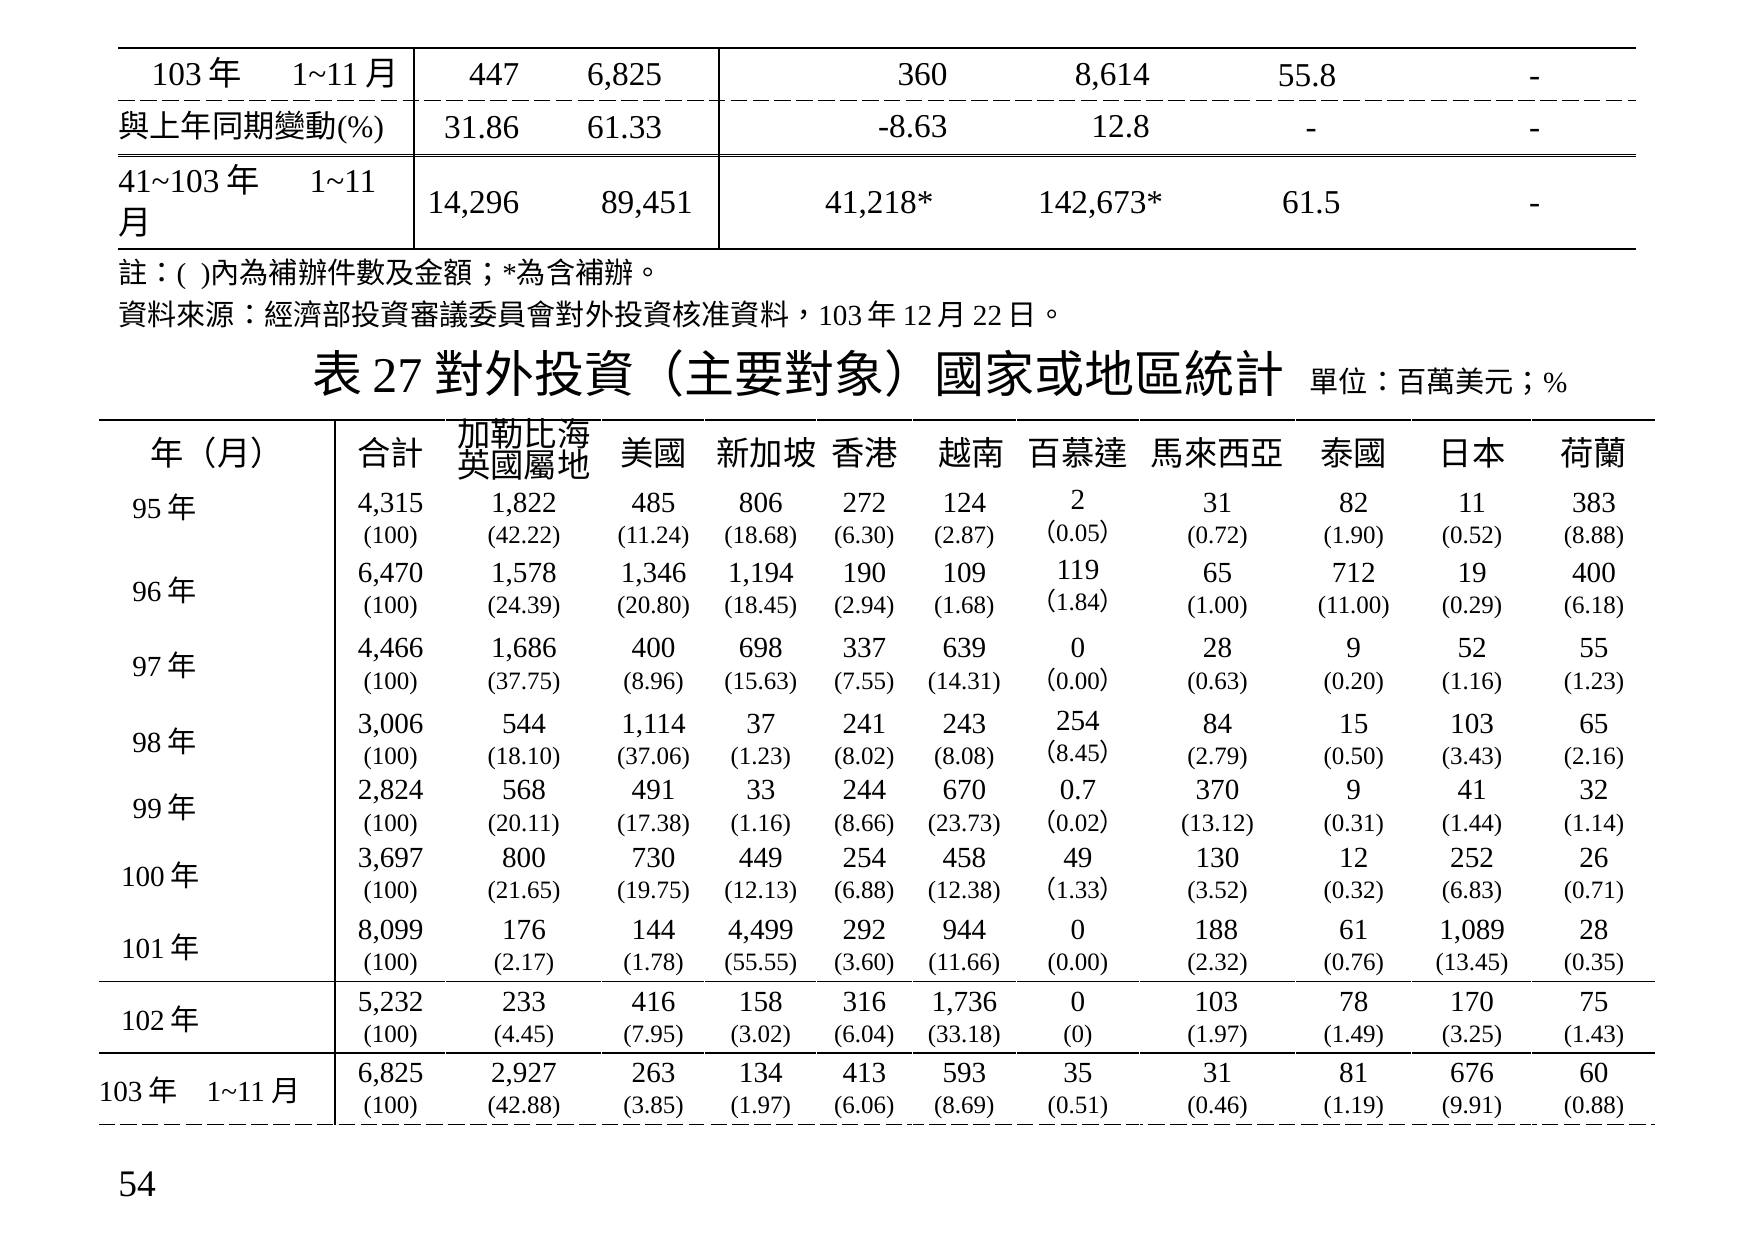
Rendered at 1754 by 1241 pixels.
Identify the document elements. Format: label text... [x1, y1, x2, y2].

table_cell 6,825 (100) [336, 1054, 445, 1124]
table_cell 254 (6.88) [817, 838, 912, 909]
table_cell 32 (1.14) [1532, 775, 1655, 837]
table_cell 134 (1.97) [705, 1054, 816, 1124]
table_cell 458 (12.38) [913, 838, 1016, 909]
table_cell 與上年同期變動(%) [118, 100, 413, 153]
table_cell 103 (1.97) [1140, 982, 1295, 1052]
table_cell 99年 [99, 775, 334, 837]
table_cell 98年 [99, 705, 334, 774]
table_cell 119 （1.84） [1017, 554, 1139, 623]
table_cell 544 (18.10) [446, 705, 601, 774]
table_cell 676 (9.91) [1412, 1054, 1531, 1124]
table_cell 12.8 [960, 100, 1189, 153]
table_cell - [1433, 49, 1636, 100]
table_cell 1,194 (18.45) [705, 554, 816, 623]
table_cell 4,466 (100) [336, 624, 445, 704]
table_cell 593 (8.69) [913, 1054, 1016, 1124]
table_cell 449 (12.13) [705, 838, 816, 909]
table_cell 144 (1.78) [602, 910, 704, 981]
table_cell 413 (6.06) [817, 1054, 912, 1124]
table_cell 1,736 (33.18) [913, 982, 1016, 1052]
table_cell 49 （1.33） [1017, 838, 1139, 909]
table_cell 8,099 (100) [336, 910, 445, 981]
table_cell - [1189, 100, 1433, 153]
table_cell 241 (8.02) [817, 705, 912, 774]
text 表27 對外投資（主要對象）國家或地區統計 單位：百萬美元；% [118, 334, 1636, 407]
table_cell 9 (0.31) [1296, 775, 1411, 837]
table_cell 61.33 [545, 100, 718, 153]
text 資料來源：經濟部投資審議委員會對外投資核准資料，103年12月22日。 [118, 292, 1636, 334]
table_cell 103 (3.43) [1412, 705, 1531, 774]
table_cell 103年 1~11月 [99, 1054, 334, 1124]
table_cell 243 (8.08) [913, 705, 1016, 774]
table_cell 1,346 (20.80) [602, 554, 704, 623]
table_cell 97年 [99, 624, 334, 704]
table_header 美國 [602, 421, 704, 484]
table_cell 568 (20.11) [446, 775, 601, 837]
table_cell 252 (6.83) [1412, 838, 1531, 909]
table_cell 52 (1.16) [1412, 624, 1531, 704]
table_cell 102年 [99, 982, 334, 1052]
table_header 百慕達 [1017, 421, 1139, 484]
table_cell 2,927 (42.88) [446, 1054, 601, 1124]
table_cell 1,822 (42.22) [446, 485, 601, 553]
table_cell 61 (0.76) [1296, 910, 1411, 981]
table_cell 383 (8.88) [1532, 485, 1655, 553]
table_cell 0 (0) [1017, 982, 1139, 1052]
table_header 荷蘭 [1532, 421, 1655, 484]
table_cell 55 (1.23) [1532, 624, 1655, 704]
table_cell 0.7 （0.02） [1017, 775, 1139, 837]
table_cell 65 (2.16) [1532, 705, 1655, 774]
table_cell 31.86 [415, 100, 545, 153]
table_cell 0 （0.00） [1017, 624, 1139, 704]
table_header 年（月） [99, 421, 334, 484]
table_cell 370 (13.12) [1140, 775, 1295, 837]
table_cell 109 (1.68) [913, 554, 1016, 623]
table_cell 188 (2.32) [1140, 910, 1295, 981]
table_cell 12 (0.32) [1296, 838, 1411, 909]
table_cell 9 (0.20) [1296, 624, 1411, 704]
table_cell 31 (0.72) [1140, 485, 1295, 553]
table_cell 95年 [99, 485, 334, 553]
table_cell 37 (1.23) [705, 705, 816, 774]
table_cell 272 (6.30) [817, 485, 912, 553]
table_cell 639 (14.31) [913, 624, 1016, 704]
table_cell 263 (3.85) [602, 1054, 704, 1124]
table_cell 55.8 [1189, 49, 1433, 100]
table_cell 254 （8.45） [1017, 705, 1139, 774]
table_header 新加坡 [705, 421, 816, 484]
table_cell 416 (7.95) [602, 982, 704, 1052]
table_cell 730 (19.75) [602, 838, 704, 909]
table_cell 14,296 [415, 157, 545, 247]
table_cell -8.63 [720, 100, 959, 153]
table_cell 103年 1~11月 [118, 49, 413, 100]
table_cell 3,006 (100) [336, 705, 445, 774]
table_cell 1,089 (13.45) [1412, 910, 1531, 981]
table_header 泰國 [1296, 421, 1411, 484]
table_cell 11 (0.52) [1412, 485, 1531, 553]
table_cell 65 (1.00) [1140, 554, 1295, 623]
table_cell 82 (1.90) [1296, 485, 1411, 553]
table_cell 1,578 (24.39) [446, 554, 601, 623]
table_header 越南 [913, 421, 1016, 484]
table_header 馬來西亞 [1140, 421, 1295, 484]
table_cell 31 (0.46) [1140, 1054, 1295, 1124]
table_cell 78 (1.49) [1296, 982, 1411, 1052]
table_header 日本 [1412, 421, 1531, 484]
table_cell 84 (2.79) [1140, 705, 1295, 774]
table_cell 5,232 (100) [336, 982, 445, 1052]
table_cell 4,499 (55.55) [705, 910, 816, 981]
table_cell 81 (1.19) [1296, 1054, 1411, 1124]
table_cell 491 (17.38) [602, 775, 704, 837]
table_cell 28 (0.35) [1532, 910, 1655, 981]
table_cell 0 (0.00) [1017, 910, 1139, 981]
table_cell 15 (0.50) [1296, 705, 1411, 774]
table_cell 670 (23.73) [913, 775, 1016, 837]
table_cell 8,614 [960, 49, 1189, 100]
table_cell 96年 [99, 554, 334, 623]
table_cell 712 (11.00) [1296, 554, 1411, 623]
table_cell 89,451 [545, 157, 718, 247]
table_cell 101年 [99, 910, 334, 981]
table_cell 124 (2.87) [913, 485, 1016, 553]
table_cell 292 (3.60) [817, 910, 912, 981]
table_cell 100年 [99, 838, 334, 909]
table_header 香港 [817, 421, 912, 484]
table_cell 6,470 (100) [336, 554, 445, 623]
table_cell 33 (1.16) [705, 775, 816, 837]
table_cell 28 (0.63) [1140, 624, 1295, 704]
table_cell 19 (0.29) [1412, 554, 1531, 623]
table_cell 1,686 (37.75) [446, 624, 601, 704]
table_cell 244 (8.66) [817, 775, 912, 837]
table_cell 4,315 (100) [336, 485, 445, 553]
table_cell 75 (1.43) [1532, 982, 1655, 1052]
text 註：( )內為補辦件數及金額；*為含補辦。 [118, 250, 1636, 292]
table_cell 60 (0.88) [1532, 1054, 1655, 1124]
table_cell 233 (4.45) [446, 982, 601, 1052]
table_cell 130 (3.52) [1140, 838, 1295, 909]
table_cell 316 (6.04) [817, 982, 912, 1052]
table_cell 61.5 [1189, 157, 1433, 247]
table_cell 806 (18.68) [705, 485, 816, 553]
table_cell 944 (11.66) [913, 910, 1016, 981]
table_cell 2 （0.05） [1017, 485, 1139, 553]
table_header 合計 [336, 421, 445, 484]
table_cell 41 (1.44) [1412, 775, 1531, 837]
table_cell 447 [415, 49, 545, 100]
table_cell 1,114 (37.06) [602, 705, 704, 774]
table_cell 698 (15.63) [705, 624, 816, 704]
table_cell 6,825 [545, 49, 718, 100]
table_cell 26 (0.71) [1532, 838, 1655, 909]
table_cell 142,673* [960, 157, 1189, 247]
table_cell 35 (0.51) [1017, 1054, 1139, 1124]
table_cell 41~103年 1~11月 [118, 157, 413, 247]
table_cell 360 [720, 49, 959, 100]
table_cell - [1433, 157, 1636, 247]
table_cell 337 (7.55) [817, 624, 912, 704]
table_cell 176 (2.17) [446, 910, 601, 981]
table_header 加勒比海 英國屬地 [446, 421, 601, 484]
table_cell 158 (3.02) [705, 982, 816, 1052]
table_cell 2,824 (100) [336, 775, 445, 837]
table_cell 400 (8.96) [602, 624, 704, 704]
table_cell 800 (21.65) [446, 838, 601, 909]
table_cell - [1433, 100, 1636, 153]
table_cell 41,218* [720, 157, 959, 247]
table_cell 400 (6.18) [1532, 554, 1655, 623]
table_cell 3,697 (100) [336, 838, 445, 909]
table_cell 485 (11.24) [602, 485, 704, 553]
table_cell 190 (2.94) [817, 554, 912, 623]
table_cell 170 (3.25) [1412, 982, 1531, 1052]
